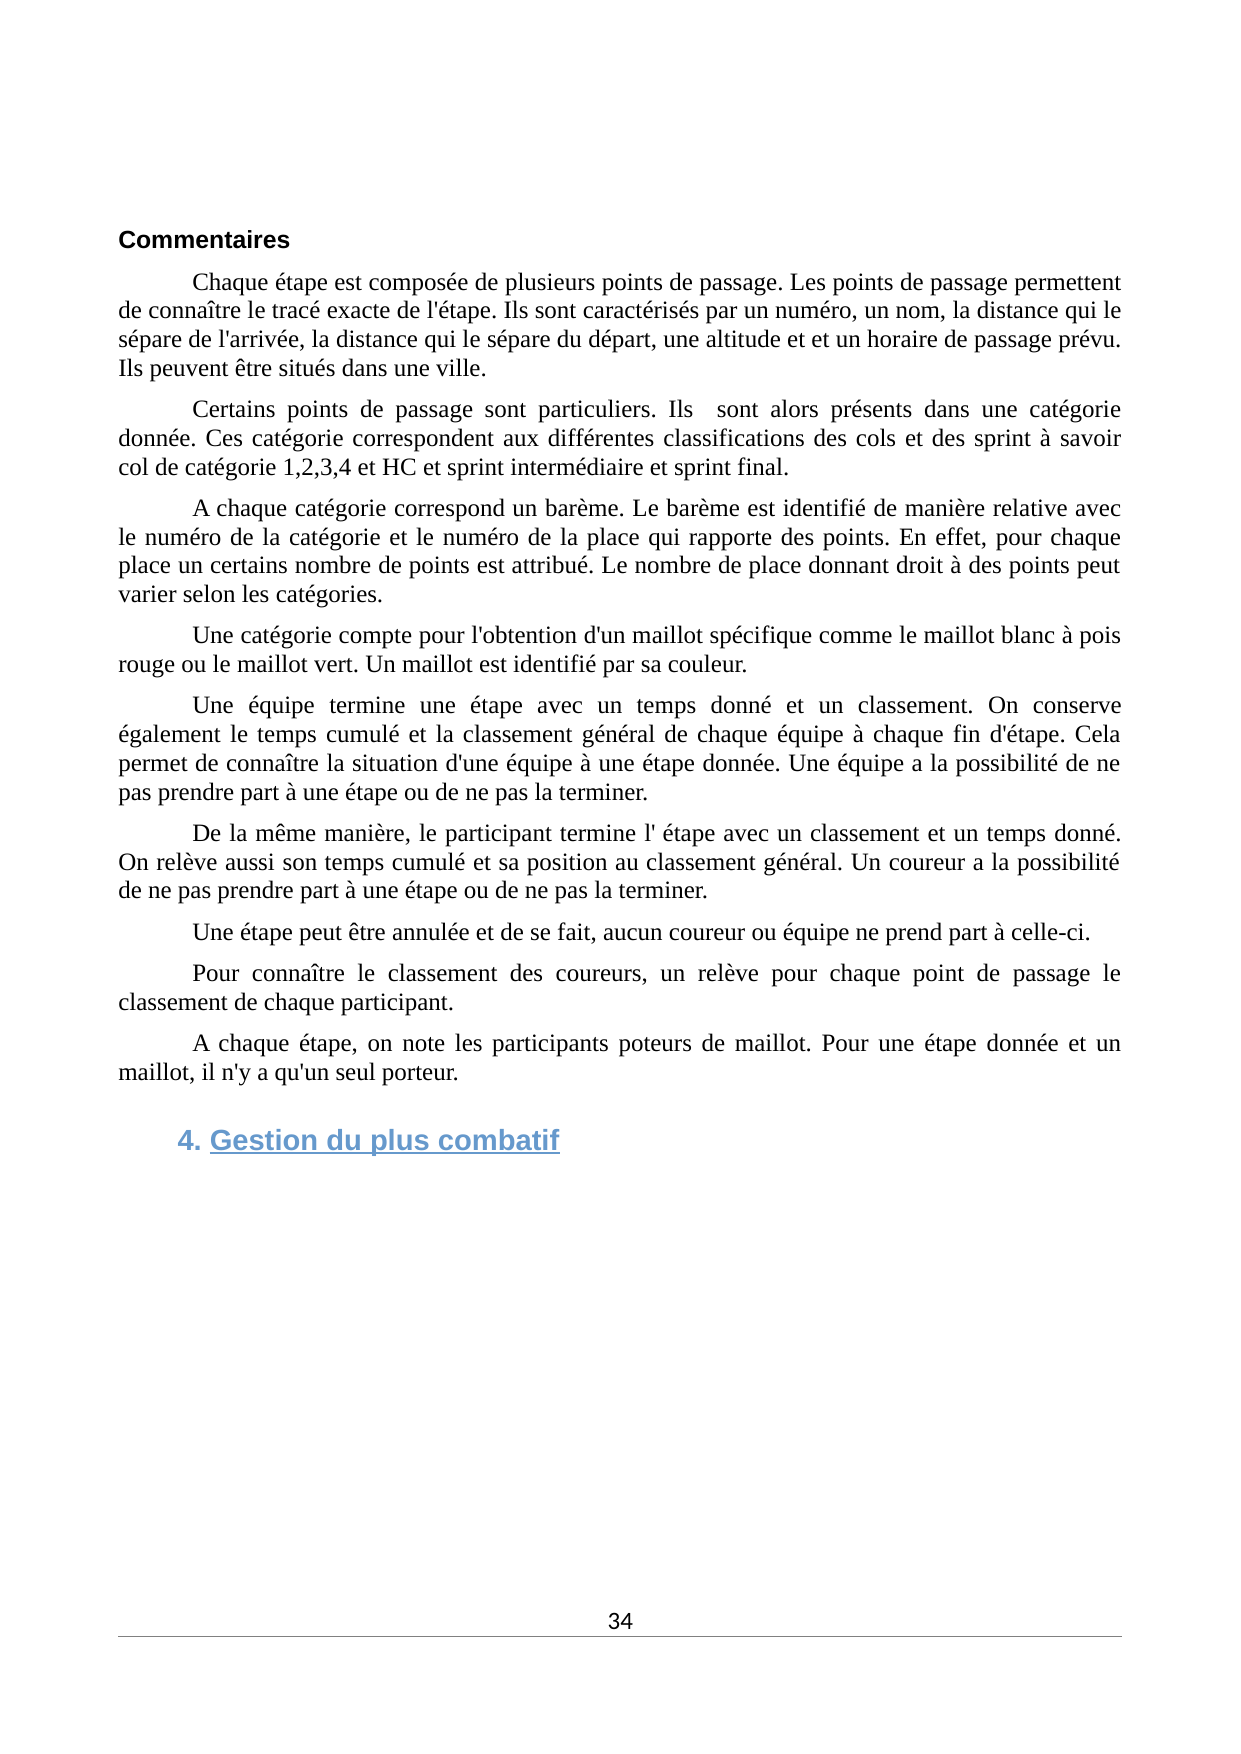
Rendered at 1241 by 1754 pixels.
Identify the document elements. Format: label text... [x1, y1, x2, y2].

text Une catégorie compte pour l'obtention d'un maillot spécifique comme le maillot blanc à pois rouge ou le maillot vert. Un maillot est identifié par sa couleur. [118, 620, 1122, 678]
text A chaque étape, on note les participants poteurs de maillot. Pour une étape donnée et un maillot, il n'y a qu'un seul porteur. [118, 1028, 1122, 1085]
text Une équipe termine une étape avec un temps donné et un classement. On conserve également le temps cumulé et la classement général de chaque équipe à chaque fin d'étape. Cela permet de connaître la situation d'une équipe à une étape donnée. Une équipe a la possibilité de ne pas prendre part à une étape ou de ne pas la terminer. [118, 690, 1122, 805]
subtitle Commentaires [118, 226, 1122, 254]
text De la même manière, le participant termine l' étape avec un classement et un temps donné. On relève aussi son temps cumulé et sa position au classement général. Un coureur a la possibilité de ne pas prendre part à une étape ou de ne pas la terminer. [118, 818, 1122, 904]
subtitle Gestion du plus combatif [177, 1123, 1122, 1156]
text Pour connaître le classement des coureurs, un relève pour chaque point de passage le classement de chaque participant. [118, 958, 1122, 1015]
text Chaque étape est composée de plusieurs points de passage. Les points de passage permettent de connaître le tracé exacte de l'étape. Ils sont caractérisés par un numéro, un nom, la distance qui le sépare de l'arrivée, la distance qui le sépare du départ, une altitude et et un horaire de passage prévu. Ils peuvent être situés dans une ville. [118, 267, 1122, 382]
text A chaque catégorie correspond un barème. Le barème est identifié de manière relative avec le numéro de la catégorie et le numéro de la place qui rapporte des points. En effet, pour chaque place un certains nombre de points est attribué. Le nombre de place donnant droit à des points peut varier selon les catégories. [118, 493, 1122, 608]
text Certains points de passage sont particuliers. Ils sont alors présents dans une catégorie donnée. Ces catégorie correspondent aux différentes classifications des cols et des sprint à savoir col de catégorie 1,2,3,4 et HC et sprint intermédiaire et sprint final. [118, 394, 1122, 480]
text Une étape peut être annulée et de se fait, aucun coureur ou équipe ne prend part à celle-ci. [118, 917, 1122, 945]
